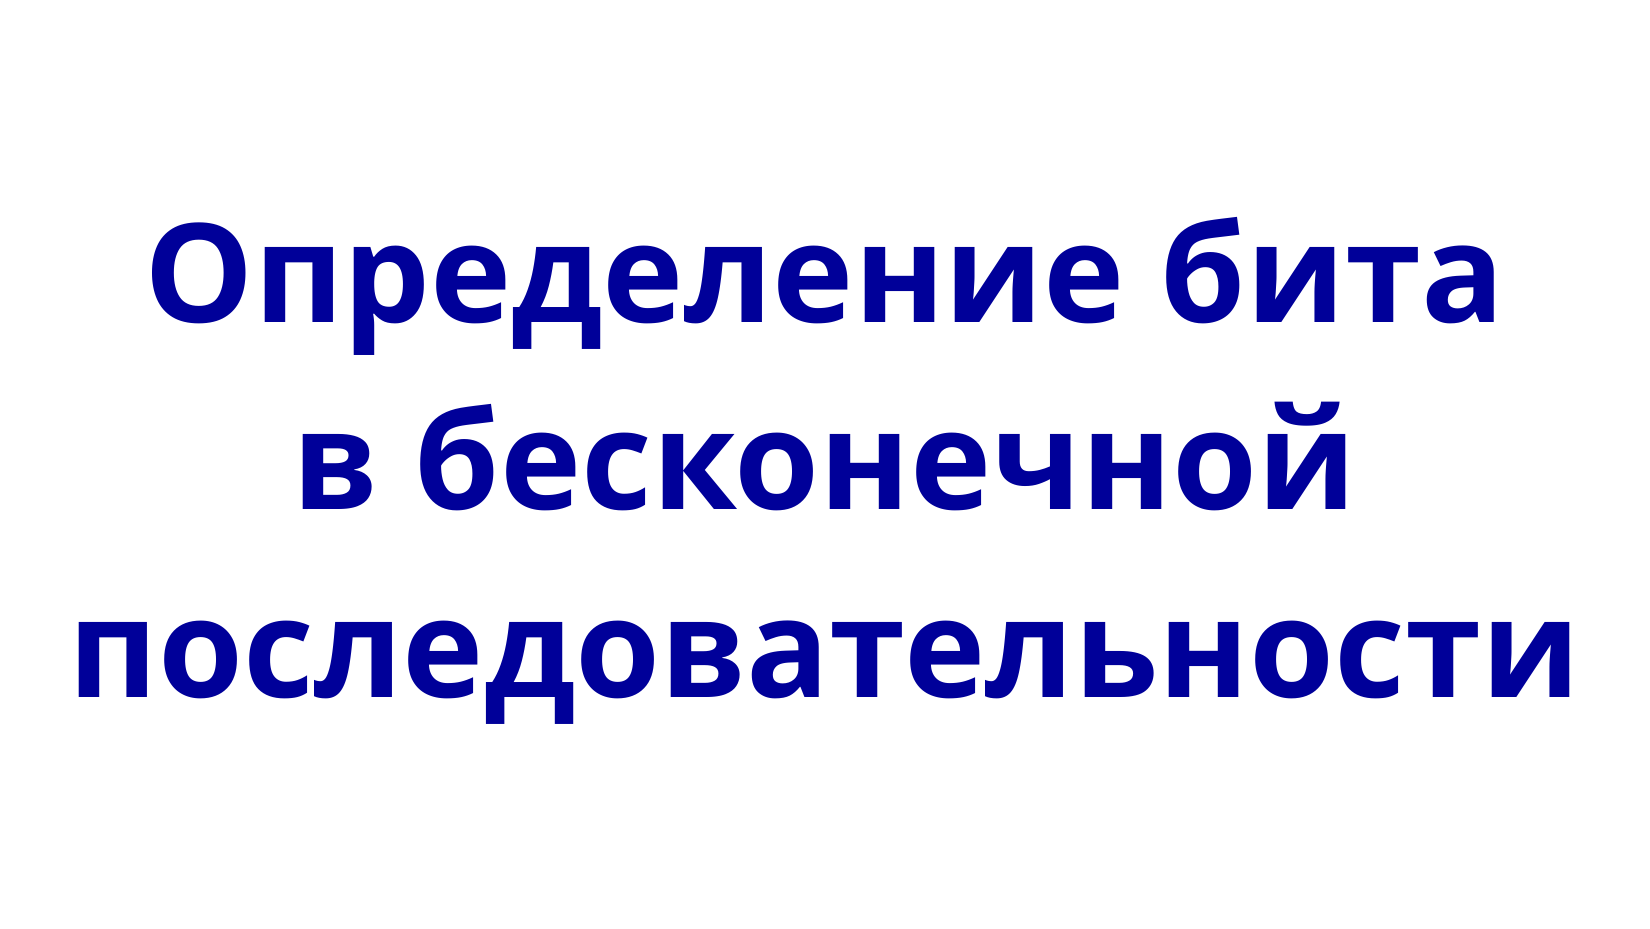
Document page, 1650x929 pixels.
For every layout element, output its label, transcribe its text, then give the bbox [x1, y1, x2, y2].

subtitle Определение бита в бесконечной последовательности [45, 36, 1606, 876]
